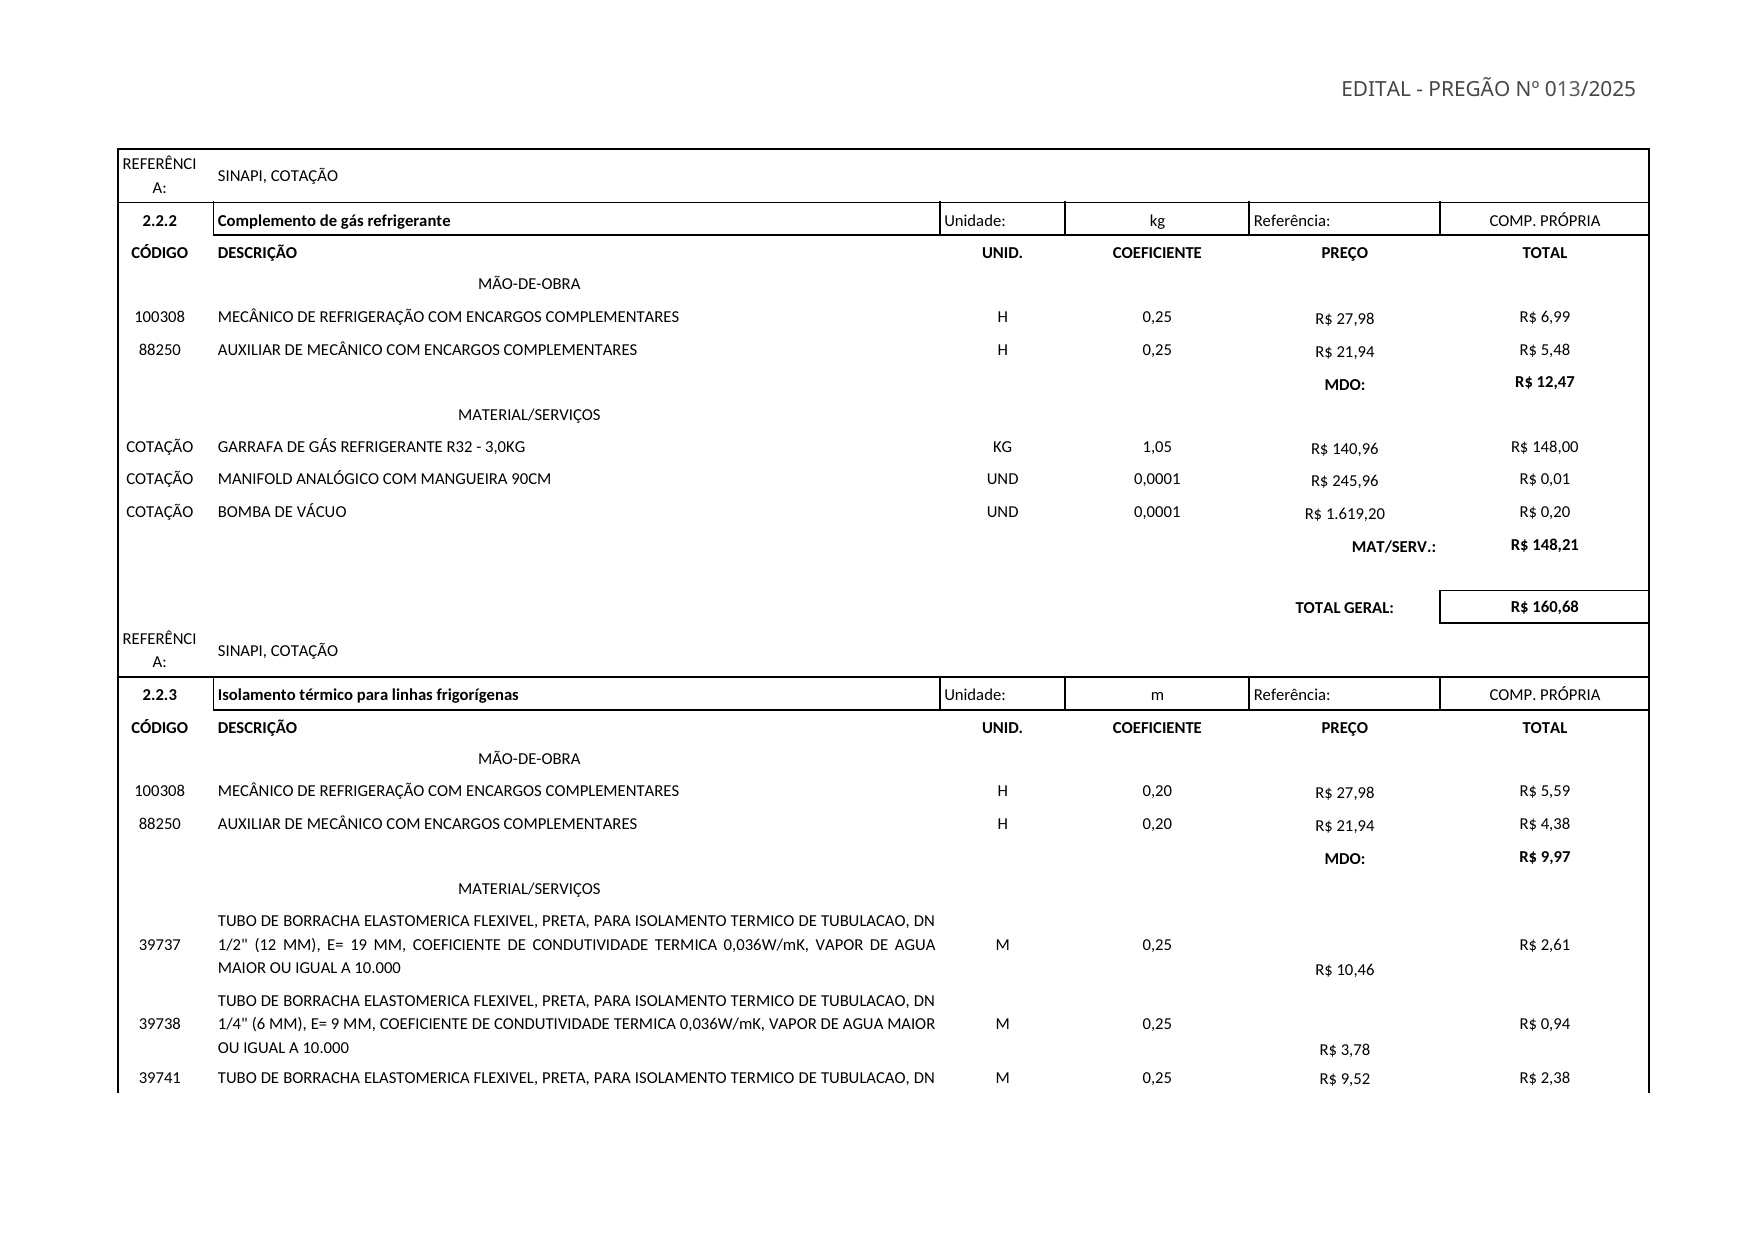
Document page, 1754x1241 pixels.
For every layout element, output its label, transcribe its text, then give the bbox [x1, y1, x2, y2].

table_cell [201, 333, 213, 366]
table_cell [201, 528, 213, 561]
table_cell MATERIAL/SERVIÇOS [119, 398, 940, 429]
table_cell MATERIAL/SERVIÇOS [119, 873, 940, 904]
table_cell MÃO-DE-OBRA [119, 267, 940, 300]
table_cell 100308 [119, 775, 201, 807]
table_cell R$ 148,21 [1440, 528, 1648, 561]
table_cell 0,25 [1065, 904, 1249, 984]
table_cell Unidade: [941, 203, 1064, 234]
table_cell UND [940, 463, 1065, 495]
table_cell [1065, 840, 1249, 873]
table_cell REFERÊNCIA: [119, 150, 201, 201]
table_cell CÓDIGO [119, 709, 201, 742]
table_cell [201, 840, 213, 873]
table_cell [1440, 873, 1648, 904]
table_cell M [940, 984, 1065, 1063]
table_cell [1249, 150, 1440, 201]
table_cell MECÂNICO DE REFRIGERAÇÃO COM ENCARGOS COMPLEMENTARES [214, 775, 940, 807]
table_cell 39741 [119, 1064, 201, 1092]
table_cell [214, 528, 940, 561]
table_cell MAT/SERV.: [1249, 528, 1440, 561]
table_cell R$ 0,01 [1440, 463, 1648, 495]
table_cell 0,25 [1065, 300, 1249, 333]
table_cell H [940, 775, 1065, 807]
table_cell 0,20 [1065, 775, 1249, 807]
table_cell UND [940, 495, 1065, 528]
table_cell COTAÇÃO [119, 430, 201, 462]
table_cell [201, 807, 213, 840]
table_cell [940, 590, 1065, 622]
table_cell [1249, 561, 1440, 589]
table_cell M [940, 1064, 1065, 1092]
table_cell [201, 203, 213, 234]
table_cell [940, 742, 1065, 774]
table_cell KG [940, 430, 1065, 462]
table_cell [119, 561, 201, 589]
table_cell 0,0001 [1065, 495, 1249, 528]
table_cell [940, 840, 1065, 873]
table_cell H [940, 333, 1065, 366]
table_cell [1249, 873, 1440, 904]
table_cell COEFICIENTE [1065, 236, 1249, 267]
table_cell [1440, 742, 1648, 774]
table_cell TUBO DE BORRACHA ELASTOMERICA FLEXIVEL, PRETA, PARA ISOLAMENTO TERMICO DE TUBULACAO, DN 1/4" (6 MM), E= 9 MM, COEFICIENTE DE CONDUTIVIDADE TERMICA 0,036W/mK, VAPOR DE AGUA MAIOR OU IGUAL A 10.000 [214, 984, 940, 1063]
table_cell MDO: [1249, 366, 1440, 398]
table_cell [119, 590, 201, 622]
table_cell AUXILIAR DE MECÂNICO COM ENCARGOS COMPLEMENTARES [214, 807, 940, 840]
table_cell R$ 4,38 [1440, 807, 1648, 840]
table_cell R$ 140,96 [1249, 430, 1440, 462]
table_cell COTAÇÃO [119, 463, 201, 495]
table_cell 0,25 [1065, 984, 1249, 1063]
table_cell [940, 873, 1065, 904]
table_cell [1065, 398, 1249, 429]
table_cell Isolamento térmico para linhas frigorígenas [214, 678, 939, 709]
table_cell SINAPI, COTAÇÃO [214, 150, 940, 201]
table_cell [1440, 398, 1648, 429]
table_cell R$ 5,48 [1440, 333, 1648, 366]
table_cell R$ 3,78 [1249, 984, 1440, 1063]
table_cell 39738 [119, 984, 201, 1063]
table_cell [119, 840, 201, 873]
table_cell [214, 590, 940, 622]
table_cell M [940, 904, 1065, 984]
table_cell H [940, 300, 1065, 333]
table_cell UNID. [940, 236, 1065, 267]
table_cell R$ 10,46 [1249, 904, 1440, 984]
table_cell [1249, 267, 1440, 300]
table_cell DESCRIÇÃO [214, 711, 940, 742]
table_cell [1249, 742, 1440, 774]
table_cell [1065, 622, 1249, 676]
table_cell [1440, 150, 1648, 201]
table_cell R$ 9,52 [1249, 1064, 1440, 1092]
table_cell [201, 622, 213, 676]
table_cell [1440, 267, 1648, 300]
table_cell [201, 150, 213, 201]
table_cell 0,20 [1065, 807, 1249, 840]
table_cell m [1066, 678, 1248, 709]
table_cell 100308 [119, 300, 201, 333]
table_cell [1249, 622, 1440, 676]
table_cell 2.2.3 [119, 678, 201, 709]
table_cell R$ 27,98 [1249, 300, 1440, 333]
table_cell [1440, 561, 1648, 589]
table_cell COEFICIENTE [1065, 711, 1249, 742]
table_cell CÓDIGO [119, 234, 201, 267]
table_cell Referência: [1250, 678, 1439, 709]
table_cell 2.2.2 [119, 203, 201, 234]
table_cell [201, 366, 213, 398]
table_cell R$ 0,94 [1440, 984, 1648, 1063]
table_cell [201, 775, 213, 807]
table_cell DESCRIÇÃO [214, 236, 940, 267]
table_cell Complemento de gás refrigerante [214, 203, 939, 234]
table_cell [940, 622, 1065, 676]
table_cell [201, 300, 213, 333]
table_cell [201, 984, 213, 1063]
table_cell R$ 12,47 [1440, 366, 1648, 398]
table_cell [940, 528, 1065, 561]
table_cell [1440, 624, 1648, 676]
table_cell [214, 366, 940, 398]
table_cell MDO: [1249, 840, 1440, 873]
table_cell [940, 267, 1065, 300]
table_cell H [940, 807, 1065, 840]
table_cell R$ 27,98 [1249, 775, 1440, 807]
table_cell TOTAL GERAL: [1249, 590, 1439, 622]
table_cell PREÇO [1249, 711, 1440, 742]
table_cell TUBO DE BORRACHA ELASTOMERICA FLEXIVEL, PRETA, PARA ISOLAMENTO TERMICO DE TUBULACAO, DN 1/2" (12 MM), E= 19 MM, COEFICIENTE DE CONDUTIVIDADE TERMICA 0,036W/mK, VAPOR DE AGUA MAIOR OU IGUAL A 10.000 [214, 904, 940, 984]
table_cell [119, 366, 201, 398]
table_cell [940, 150, 1065, 201]
table_cell R$ 9,97 [1440, 840, 1648, 873]
table_cell TUBO DE BORRACHA ELASTOMERICA FLEXIVEL, PRETA, PARA ISOLAMENTO TERMICO DE TUBULACAO, DN [214, 1064, 940, 1092]
table_cell [1065, 267, 1249, 300]
table_cell [201, 463, 213, 495]
table_cell MANIFOLD ANALÓGICO COM MANGUEIRA 90CM [214, 463, 940, 495]
table_cell [201, 234, 213, 267]
table_cell R$ 2,38 [1440, 1064, 1648, 1092]
table_cell AUXILIAR DE MECÂNICO COM ENCARGOS COMPLEMENTARES [214, 333, 940, 366]
table_cell [940, 366, 1065, 398]
table_cell [1065, 742, 1249, 774]
table_cell R$ 6,99 [1440, 300, 1648, 333]
table_cell PREÇO [1249, 236, 1440, 267]
table_cell MECÂNICO DE REFRIGERAÇÃO COM ENCARGOS COMPLEMENTARES [214, 300, 940, 333]
table_cell [1249, 398, 1440, 429]
table_cell R$ 21,94 [1249, 807, 1440, 840]
table_cell [119, 528, 201, 561]
table_cell [1065, 528, 1249, 561]
table_cell [201, 678, 213, 709]
table_cell 1,05 [1065, 430, 1249, 462]
table_cell BOMBA DE VÁCUO [214, 495, 940, 528]
table_cell [201, 495, 213, 528]
table_cell [1065, 873, 1249, 904]
table_cell R$ 245,96 [1249, 463, 1440, 495]
table_cell [214, 840, 940, 873]
table_cell R$ 160,68 [1441, 591, 1648, 622]
table_cell COMP. PRÓPRIA [1441, 203, 1648, 234]
table_cell R$ 148,00 [1440, 430, 1648, 462]
table_cell 0,0001 [1065, 463, 1249, 495]
table_cell 0,25 [1065, 1064, 1249, 1092]
table_cell 39737 [119, 904, 201, 984]
table_cell [201, 709, 213, 742]
table_cell R$ 2,61 [1440, 904, 1648, 984]
table_cell [201, 1064, 213, 1092]
table_cell [214, 561, 940, 589]
table_cell [201, 590, 213, 622]
table_cell UNID. [940, 711, 1065, 742]
table_cell [1065, 590, 1249, 622]
table_cell GARRAFA DE GÁS REFRIGERANTE R32 - 3,0KG [214, 430, 940, 462]
table_cell [1065, 366, 1249, 398]
table_cell MÃO-DE-OBRA [119, 742, 940, 774]
table_cell R$ 5,59 [1440, 775, 1648, 807]
table_cell [201, 904, 213, 984]
table_cell TOTAL [1440, 236, 1648, 267]
table_cell Unidade: [941, 678, 1064, 709]
table_cell R$ 0,20 [1440, 495, 1648, 528]
table_cell R$ 1.619,20 [1249, 495, 1440, 528]
table_cell kg [1066, 203, 1248, 234]
table_cell R$ 21,94 [1249, 333, 1440, 366]
table_cell 88250 [119, 807, 201, 840]
table_cell TOTAL [1440, 711, 1648, 742]
table_cell [201, 430, 213, 462]
table_cell COMP. PRÓPRIA [1441, 678, 1648, 709]
table_cell [940, 561, 1065, 589]
table_cell 88250 [119, 333, 201, 366]
table_cell [940, 398, 1065, 429]
table_cell Referência: [1250, 203, 1439, 234]
table_cell COTAÇÃO [119, 495, 201, 528]
table_cell [1065, 150, 1249, 201]
table_cell 0,25 [1065, 333, 1249, 366]
table_cell [201, 561, 213, 589]
table_cell SINAPI, COTAÇÃO [214, 622, 940, 676]
table_cell [1065, 561, 1249, 589]
table_cell REFERÊNCIA: [119, 622, 201, 676]
